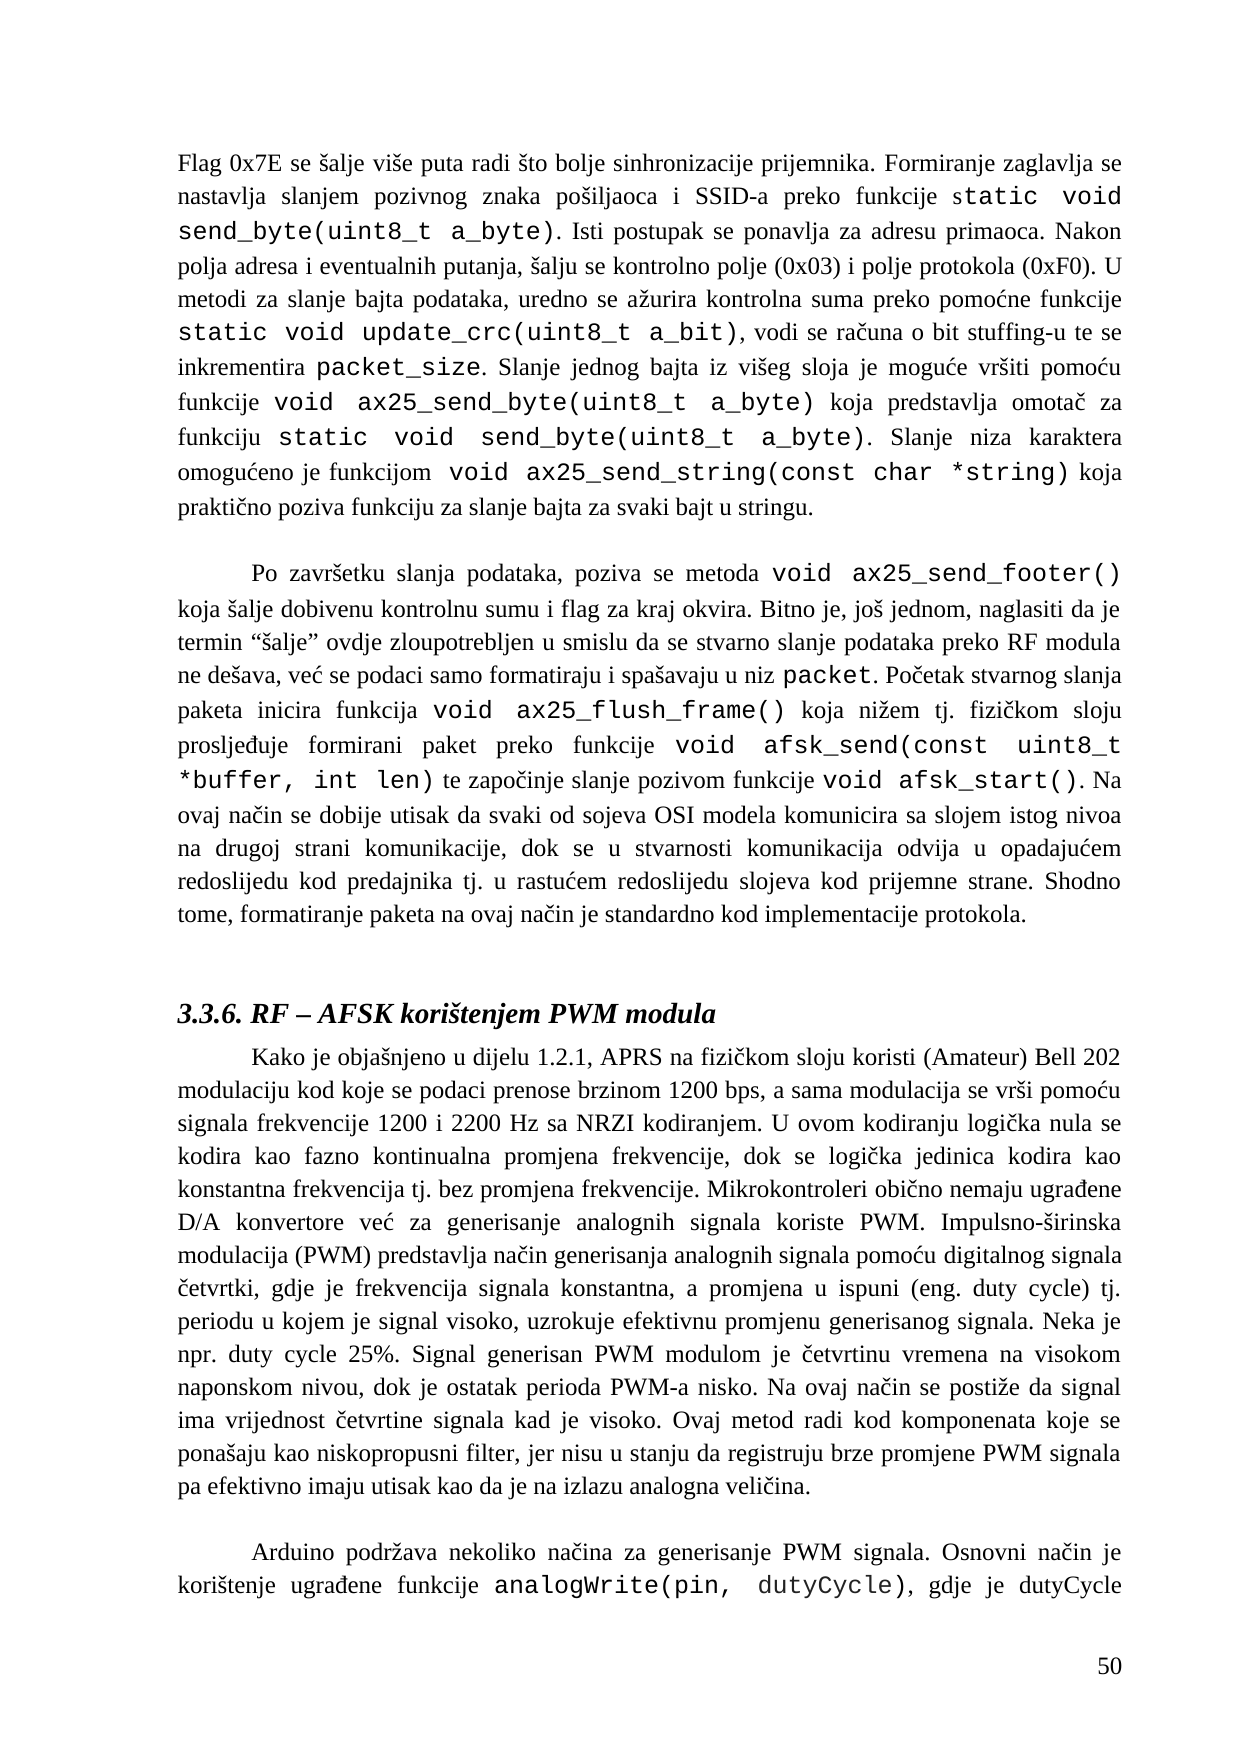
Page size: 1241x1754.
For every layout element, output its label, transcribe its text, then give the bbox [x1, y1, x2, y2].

subtitle 3.3.6. RF – AFSK korištenjem PWM modula [177, 996, 1122, 1030]
text Arduino podržava nekoliko načina za generisanje PWM signala. Osnovni način je korištenje ugrađene funkcije analogWrite(pin, dutyCycle), gdje je dutyCycle [177, 1537, 1122, 1601]
text Kako je objašnjeno u dijelu 1.2.1, APRS na fizičkom sloju koristi (Amateur) Bell 202 modulaciju kod koje se podaci prenose brzinom 1200 bps, a sama modulacija se vrši pomoću signala frekvencije 1200 i 2200 Hz sa NRZI kodiranjem. U ovom kodiranju logička nula se kodira kao fazno kontinualna promjena frekvencije, dok se logička jedinica kodira kao konstantna frekvencija tj. bez promjena frekvencije. Mikrokontroleri obično nemaju ugrađene D/A konvertore već za generisanje analognih signala koriste PWM. Impulsno-širinska modulacija (PWM) predstavlja način generisanja analognih signala pomoću digitalnog signala četvrtki, gdje je frekvencija signala konstantna, a promjena u ispuni (eng. duty cycle) tj. periodu u kojem je signal visoko, uzrokuje efektivnu promjenu generisanog signala. Neka je npr. duty cycle 25%. Signal generisan PWM modulom je četvrtinu vremena na visokom naponskom nivou, dok je ostatak perioda PWM-a nisko. Na ovaj način se postiže da signal ima vrijednost četvrtine signala kad je visoko. Ovaj metod radi kod komponenata koje se ponašaju kao niskopropusni filter, jer nisu u stanju da registruju brze promjene PWM signala pa efektivno imaju utisak kao da je na izlazu analogna veličina. [177, 1042, 1122, 1500]
text Flag 0x7E se šalje više puta radi što bolje sinhronizacije prijemnika. Formiranje zaglavlja se nastavlja slanjem pozivnog znaka pošiljaoca i SSID-a preko funkcije static void send_byte(uint8_t a_byte). Isti postupak se ponavlja za adresu primaoca. Nakon polja adresa i eventualnih putanja, šalju se kontrolno polje (0x03) i polje protokola (0xF0). U metodi za slanje bajta podataka, uredno se ažurira kontrolna suma preko pomoćne funkcije static void update_crc(uint8_t a_bit), vodi se računa o bit stuffing-u te se inkrementira packet_size. Slanje jednog bajta iz višeg sloja je moguće vršiti pomoću funkcije void ax25_send_byte(uint8_t a_byte) koja predstavlja omotač za funkciju static void send_byte(uint8_t a_byte). Slanje niza karaktera omogućeno je funkcijom void ax25_send_string(const char *string) koja praktično poziva funkciju za slanje bajta za svaki bajt u stringu. [177, 148, 1122, 521]
text Po završetku slanja podataka, poziva se metoda void ax25_send_footer() koja šalje dobivenu kontrolnu sumu i flag za kraj okvira. Bitno je, još jednom, naglasiti da je termin “šalje” ovdje zloupotrebljen u smislu da se stvarno slanje podataka preko RF modula ne dešava, već se podaci samo formatiraju i spašavaju u niz packet. Početak stvarnog slanja paketa inicira funkcija void ax25_flush_frame() koja nižem tj. fizičkom sloju prosljeđuje formirani paket preko funkcije void afsk_send(const uint8_t *buffer, int len) te započinje slanje pozivom funkcije void afsk_start(). Na ovaj način se dobije utisak da svaki od sojeva OSI modela komunicira sa slojem istog nivoa na drugoj strani komunikacije, dok se u stvarnosti komunikacija odvija u opadajućem redoslijedu kod predajnika tj. u rastućem redoslijedu slojeva kod prijemne strane. Shodno tome, formatiranje paketa na ovaj način je standardno kod implementacije protokola. [177, 558, 1122, 928]
